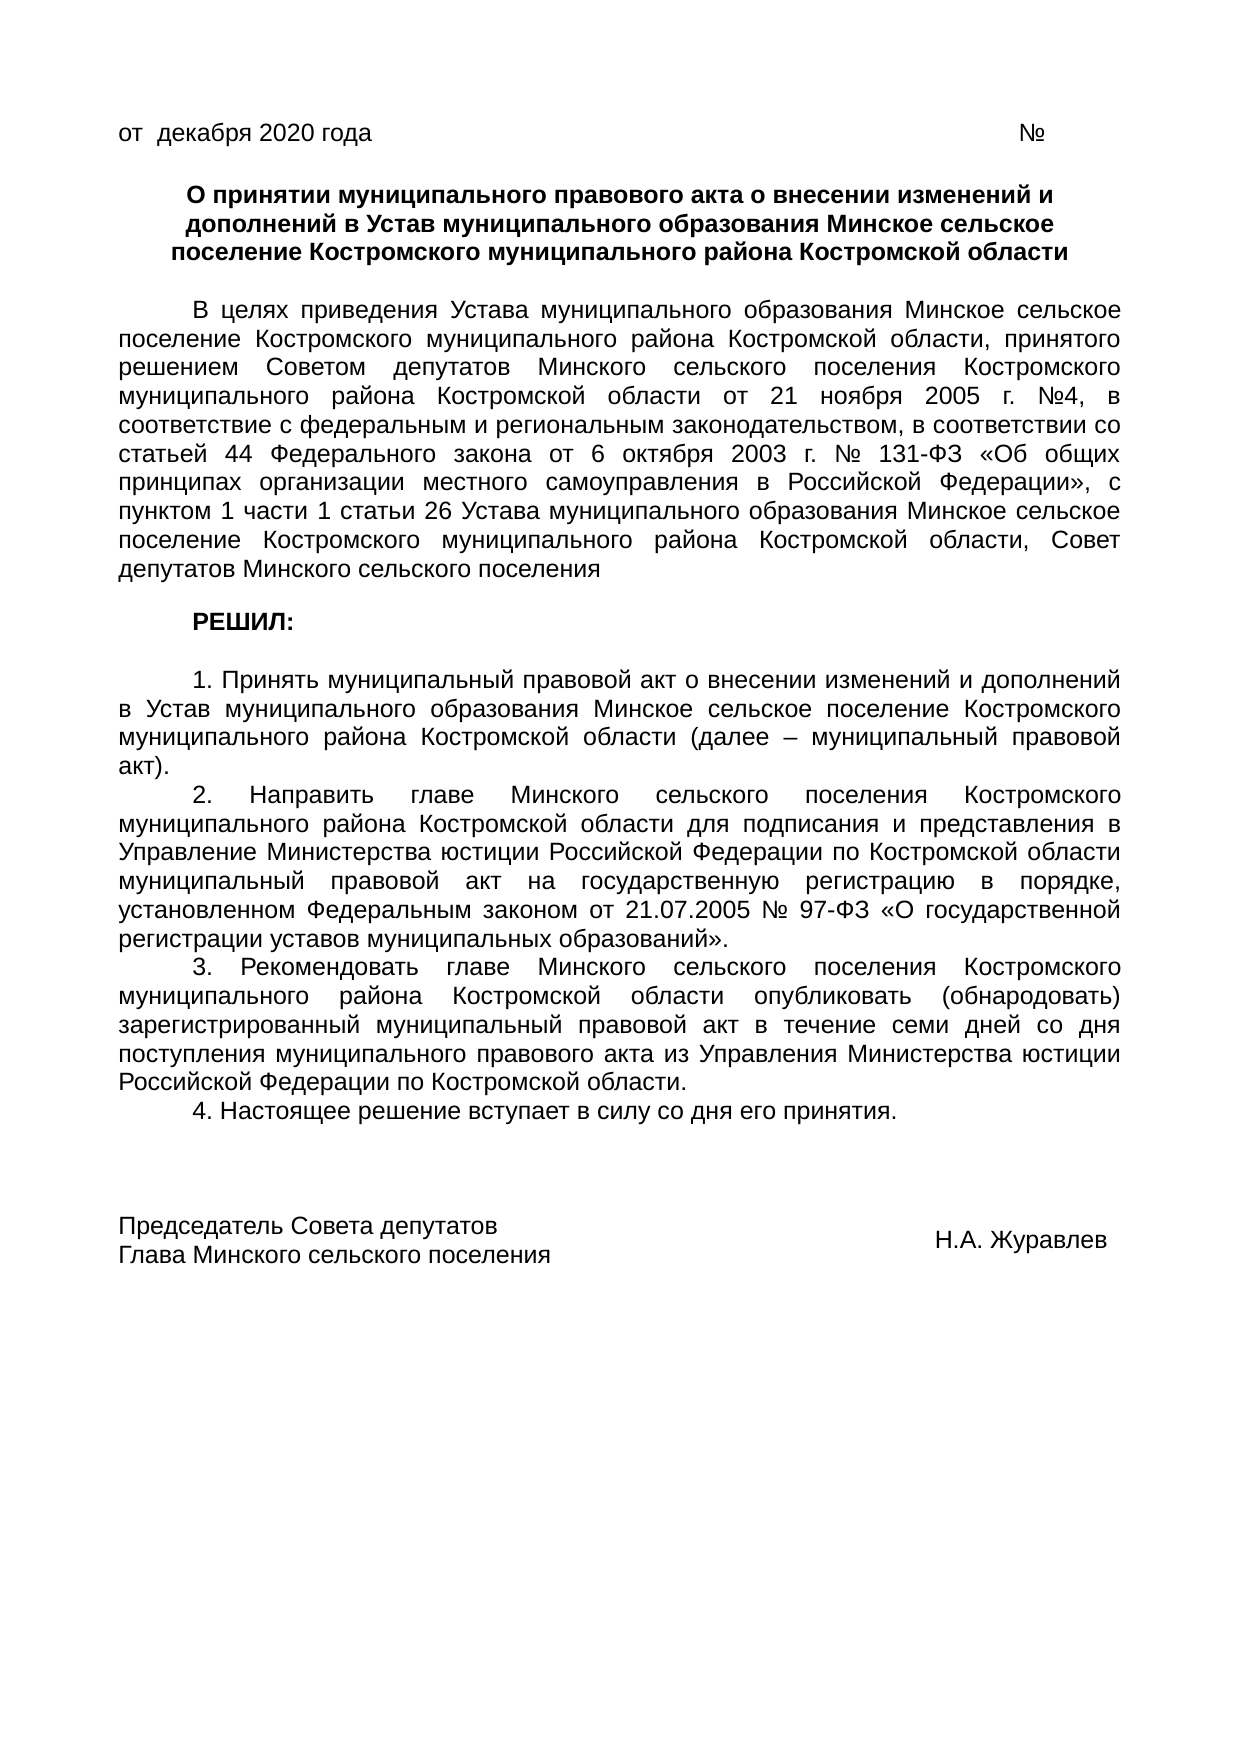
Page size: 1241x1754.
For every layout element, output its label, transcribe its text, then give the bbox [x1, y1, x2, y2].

text РЕШИЛ: [118, 607, 1122, 636]
text 2. Направить главе Минского сельского поселения Костромского муниципального района Костромской области для подписания и представления в Управление Министерства юстиции Российской Федерации по Костромской области муниципальный правовой акт на государственную регистрацию в порядке, установленном Федеральным законом от 21.07.2005 № 97-ФЗ «О государственной регистрации уставов муниципальных образований». [118, 780, 1122, 952]
text 3. Рекомендовать главе Минского сельского поселения Костромского муниципального района Костромской области опубликовать (обнародовать) зарегистрированный муниципальный правовой акт в течение семи дней со дня поступления муниципального правового акта из Управления Министерства юстиции Российской Федерации по Костромской области. [118, 952, 1122, 1096]
table_header Председатель Совета депутатов Глава Минского сельского поселения [107, 1211, 650, 1269]
table_header [444, 118, 781, 147]
text 1. Принять муниципальный правовой акт о внесении изменений и дополнений в Устав муниципального образования Минское сельское поселение Костромского муниципального района Костромской области (далее – муниципальный правовой акт). [118, 665, 1122, 780]
text 4. Настоящее решение вступает в силу со дня его принятия. [118, 1096, 1122, 1125]
table_header № [781, 118, 1118, 147]
table_header от декабря 2020 года [107, 118, 444, 147]
text В целях приведения Устава муниципального образования Минское сельское поселение Костромского муниципального района Костромской области, принятого решением Советом депутатов Минского сельского поселения Костромского муниципального района Костромской области от 21 ноября 2005 г. №4, в соответствие с федеральным и региональным законодательством, в соответствии со статьей 44 Федерального закона от 6 октября 2003 г. № 131-ФЗ «Об общих принципах организации местного самоуправления в Российской Федерации», с пунктом 1 части 1 статьи 26 Устава муниципального образования Минское сельское поселение Костромского муниципального района Костромской области, Совет депутатов Минского сельского поселения [118, 295, 1122, 582]
table_header Н.А. Журавлев [650, 1211, 1118, 1269]
text О принятии муниципального правового акта о внесении изменений и дополнений в Устав муниципального образования Минское сельское поселение Костромского муниципального района Костромской области [118, 180, 1122, 266]
